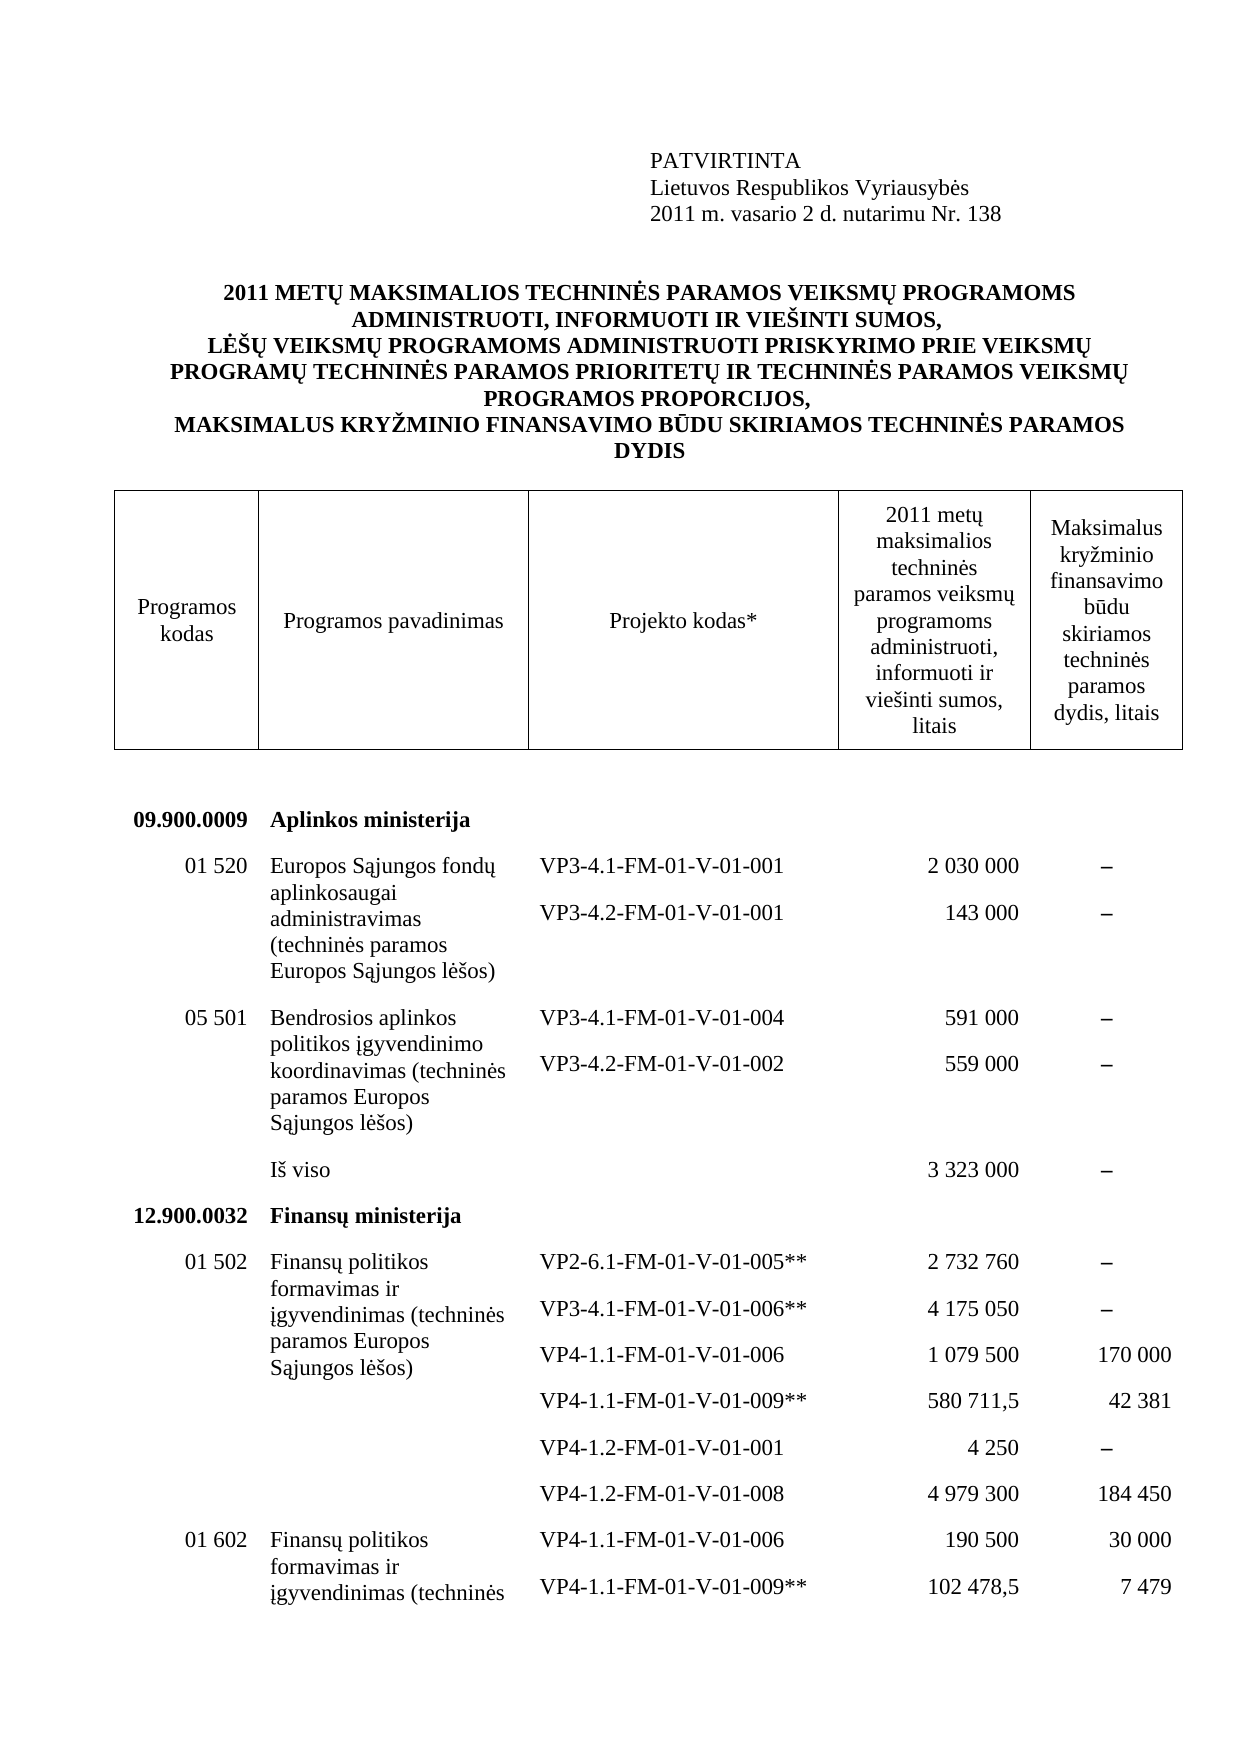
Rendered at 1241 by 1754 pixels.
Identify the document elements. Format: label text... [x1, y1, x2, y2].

table_cell [115, 750, 259, 796]
table_header Programos kodas [115, 491, 258, 748]
table_cell 1 079 500 [838, 1331, 1030, 1377]
table_cell [1030, 796, 1183, 842]
table_cell [528, 750, 838, 796]
table_cell VP4-1.1-FM-01-V-01-006 [528, 1331, 838, 1377]
table_cell Finansų politikos formavimas ir įgyvendinimas (techninės paramos Europos Sąjungos lėšos) [259, 1239, 528, 1517]
table_cell [528, 796, 838, 842]
table_cell 4 250 [838, 1424, 1030, 1470]
table_cell VP3-4.1-FM-01-V-01-001 [528, 842, 838, 888]
table_cell [1030, 1192, 1183, 1238]
table_cell [838, 750, 1030, 796]
table_cell VP3-4.1-FM-01-V-01-004 [528, 994, 838, 1040]
table_cell 05 501 [115, 994, 259, 1146]
table_cell Finansų ministerija [259, 1192, 528, 1238]
table_cell VP4-1.1-FM-01-V-01-009** [528, 1563, 838, 1609]
table_cell 190 500 [838, 1517, 1030, 1563]
table_cell [259, 750, 528, 796]
table_header 2011 metų maksimalios techninės paramos veiksmų programoms administruoti, informuoti ir viešinti sumos, litais [839, 491, 1030, 748]
table_header Projekto kodas* [529, 491, 838, 748]
table_cell 7 479 [1030, 1563, 1183, 1609]
table_cell VP3-4.2-FM-01-V-01-002 [528, 1040, 838, 1146]
table_cell [838, 1192, 1030, 1238]
table_cell 4 175 050 [838, 1285, 1030, 1331]
table_cell 09.900.0009 [115, 796, 259, 842]
table_cell – [1030, 1285, 1183, 1331]
table_cell 102 478,5 [838, 1563, 1030, 1609]
table_cell [1030, 750, 1183, 796]
table_cell 2 732 760 [838, 1239, 1030, 1285]
table_cell VP3-4.2-FM-01-V-01-001 [528, 889, 838, 994]
table_cell 591 000 [838, 994, 1030, 1040]
table_header Programos pavadinimas [259, 491, 528, 748]
table_cell 3 323 000 [838, 1146, 1030, 1192]
table_cell VP3-4.1-FM-01-V-01-006** [528, 1285, 838, 1331]
table_cell 143 000 [838, 889, 1030, 994]
text Patvirtinta Lietuvos Respublikos Vyriausybės 2011 m. vasario 2 d. nutarimu Nr. 138 [650, 148, 1152, 227]
table_cell 4 979 300 [838, 1470, 1030, 1517]
table_cell 12.900.0032 [115, 1192, 259, 1238]
table_cell 30 000 [1030, 1517, 1183, 1563]
table_cell – [1030, 1040, 1183, 1146]
table_cell 01 602 [115, 1517, 259, 1609]
table_cell 170 000 [1030, 1331, 1183, 1377]
table_cell 580 711,5 [838, 1378, 1030, 1424]
table_cell [115, 1146, 259, 1192]
table_cell [528, 1146, 838, 1192]
table_cell Iš viso [259, 1146, 528, 1192]
table_cell [528, 1192, 838, 1238]
table_cell 559 000 [838, 1040, 1030, 1146]
table_cell [838, 796, 1030, 842]
table_cell VP4-1.2-FM-01-V-01-001 [528, 1424, 838, 1470]
table_cell VP4-1.2-FM-01-V-01-008 [528, 1470, 838, 1517]
table_cell 2 030 000 [838, 842, 1030, 888]
table_cell – [1030, 1239, 1183, 1285]
table_cell – [1030, 994, 1183, 1040]
table_cell – [1030, 1146, 1183, 1192]
table_cell Europos Sąjungos fondų aplinkosaugai administravimas (techninės paramos Europos Sąjungos lėšos) [259, 842, 528, 994]
text 2011 METŲ MAKSIMALIOS TECHNINĖS PARAMOS VEIKSMŲ PROGRAMOMS ADMINISTRUOTI, INFORMUOTI IR VIEŠINTI SUMOS, LĖŠŲ VEIKSMŲ PROGRAMOMS ADMINISTRUOTI PRISKYRIMO PRIE VEIKSMŲ PROGRAMŲ TECHNINĖS PARAMOS PRIORITETŲ IR TECHNINĖS PARAMOS VEIKSMŲ PROGRAMOS PROPORCIJOS, MAKSIMALUS KRYŽMINIO FINANSAVIMO BŪDU SKIRIAMOS TECHNINĖS PARAMOS DYDIS [148, 279, 1152, 464]
table_header Maksimalus kryžminio finansavimo būdu skiriamos techninės paramos dydis, litais [1031, 491, 1182, 748]
table_cell 184 450 [1030, 1470, 1183, 1517]
table_cell 42 381 [1030, 1378, 1183, 1424]
table_cell VP4-1.1-FM-01-V-01-009** [528, 1378, 838, 1424]
table_cell VP2-6.1-FM-01-V-01-005** [528, 1239, 838, 1285]
table_cell Finansų politikos formavimas ir įgyvendinimas (techninės [259, 1517, 528, 1609]
table_cell – [1030, 842, 1183, 888]
table_cell Bendrosios aplinkos politikos įgyvendinimo koordinavimas (techninės paramos Europos Sąjungos lėšos) [259, 994, 528, 1146]
table_cell – [1030, 1424, 1183, 1470]
table_cell 01 502 [115, 1239, 259, 1517]
table_cell – [1030, 889, 1183, 994]
table_cell Aplinkos ministerija [259, 796, 528, 842]
table_cell VP4-1.1-FM-01-V-01-006 [528, 1517, 838, 1563]
table_cell 01 520 [115, 842, 259, 994]
